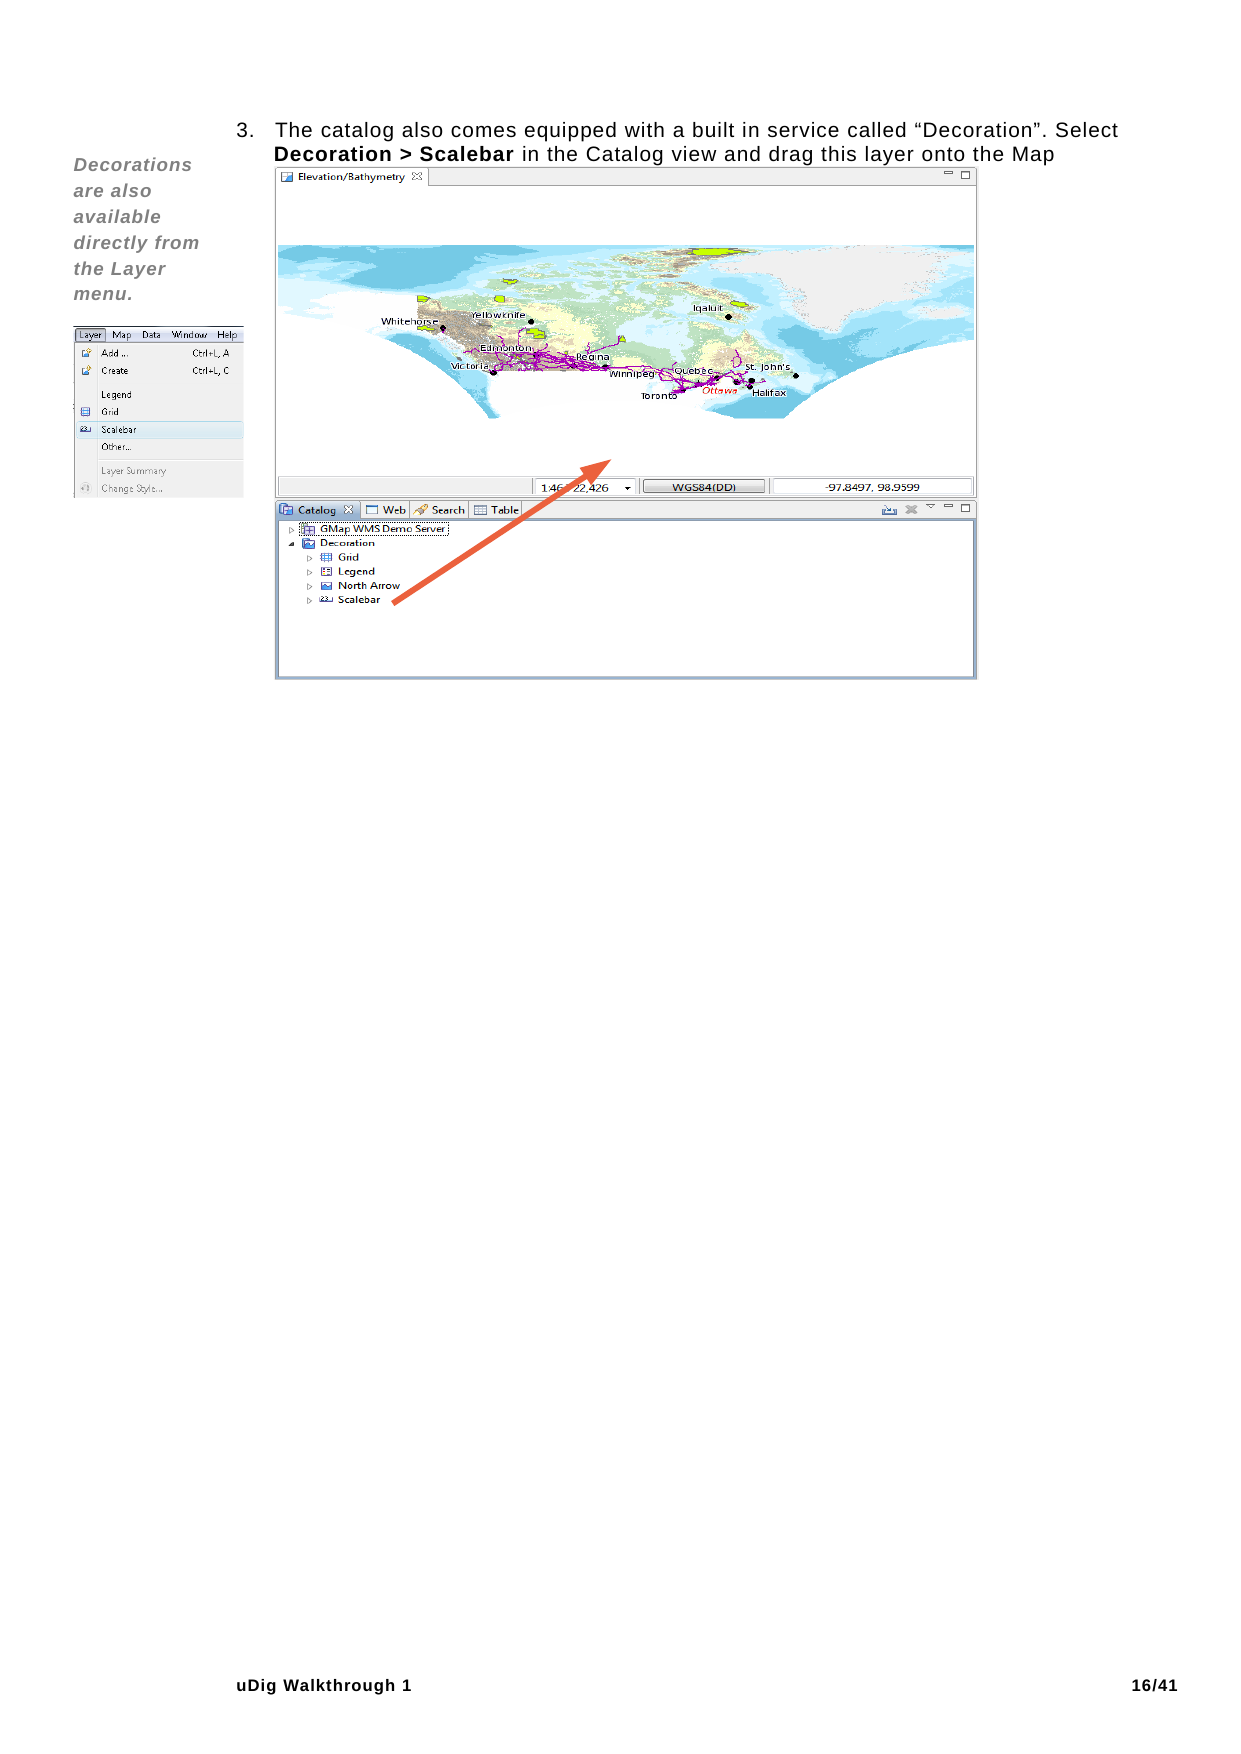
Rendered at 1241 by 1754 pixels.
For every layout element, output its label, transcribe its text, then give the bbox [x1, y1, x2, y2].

list Decorations are also available directly from the Layer menu. [73, 154, 227, 305]
picture [273, 166, 979, 680]
list The catalog also comes equipped with a built in service called “Decoration”. Select Decoration > Scalebar in the Catalog view and drag this layer onto the Map [236, 118, 1181, 166]
